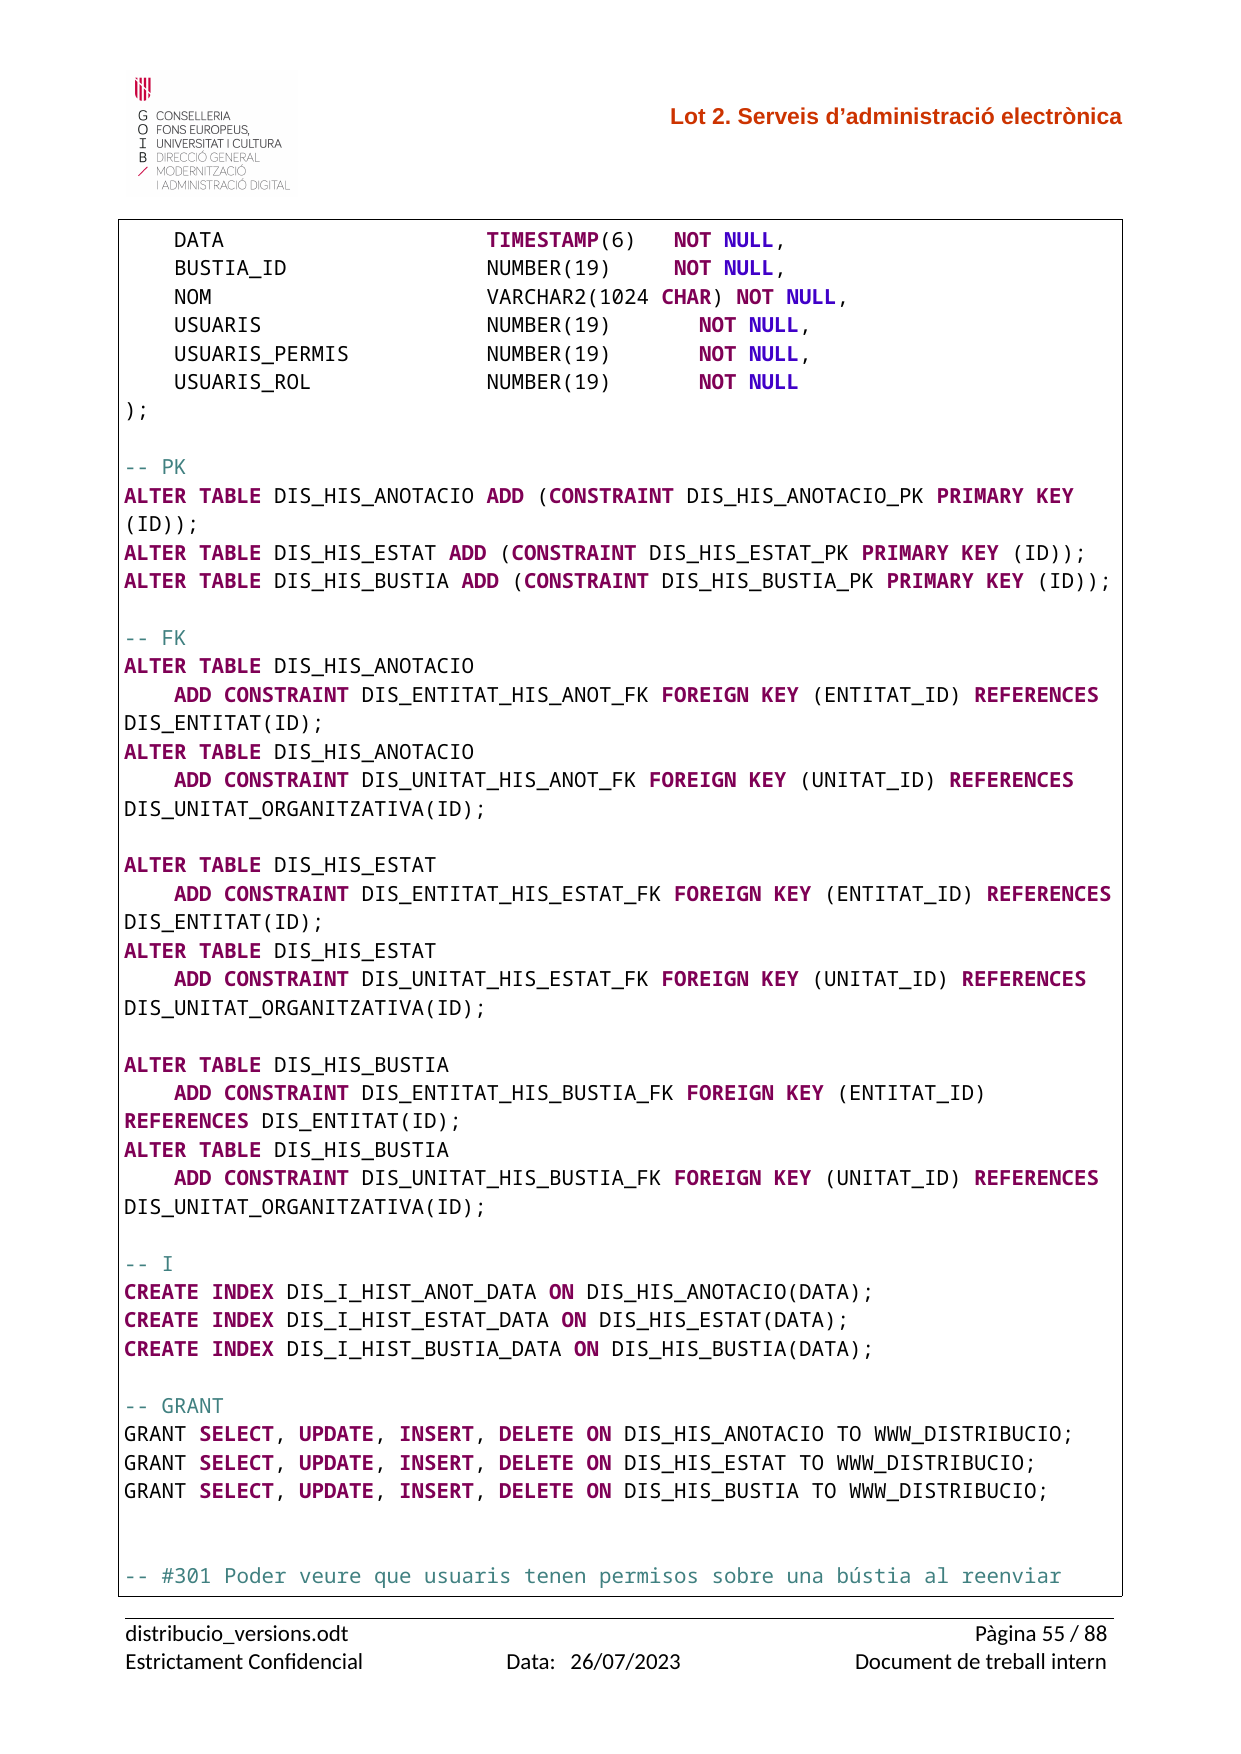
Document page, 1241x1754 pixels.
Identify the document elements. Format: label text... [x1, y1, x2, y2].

picture [126, 70, 299, 197]
table_header DATA TIMESTAMP(6) NOT NULL, BUSTIA_ID NUMBER(19) NOT NULL, NOM VARCHAR2(1024 CHAR) NOT NULL, USUARIS NUMBER(19) NOT NULL, USUARIS_PERMIS NUMBER(19) NOT NULL, USUARIS_ROL NUMBER(19) NOT NULL ); -- PK ALTER TABLE DIS_HIS_ANOTACIO ADD (CONSTRAINT DIS_HIS_ANOTACIO_PK PRIMARY KEY (ID)); ALTER TABLE DIS_HIS_ESTAT ADD (CONSTRAINT DIS_HIS_ESTAT_PK PRIMARY KEY (ID)); ALTER TABLE DIS_HIS_BUSTIA ADD (CONSTRAINT DIS_HIS_BUSTIA_PK PRIMARY KEY (ID)); -- FK ALTER TABLE DIS_HIS_ANOTACIO ADD CONSTRAINT DIS_ENTITAT_HIS_ANOT_FK FOREIGN KEY (ENTITAT_ID) REFERENCES DIS_ENTITAT(ID); ALTER TABLE DIS_HIS_ANOTACIO ADD CONSTRAINT DIS_UNITAT_HIS_ANOT_FK FOREIGN KEY (UNITAT_ID) REFERENCES DIS_UNITAT_ORGANITZATIVA(ID); ALTER TABLE DIS_HIS_ESTAT ADD CONSTRAINT DIS_ENTITAT_HIS_ESTAT_FK FOREIGN KEY (ENTITAT_ID) REFERENCES DIS_ENTITAT(ID); ALTER TABLE DIS_HIS_ESTAT ADD CONSTRAINT DIS_UNITAT_HIS_ESTAT_FK FOREIGN KEY (UNITAT_ID) REFERENCES DIS_UNITAT_ORGANITZATIVA(ID); ALTER TABLE DIS_HIS_BUSTIA ADD CONSTRAINT DIS_ENTITAT_HIS_BUSTIA_FK FOREIGN KEY (ENTITAT_ID) REFERENCES DIS_ENTITAT(ID); ALTER TABLE DIS_HIS_BUSTIA ADD CONSTRAINT DIS_UNITAT_HIS_BUSTIA_FK FOREIGN KEY (UNITAT_ID) REFERENCES DIS_UNITAT_ORGANITZATIVA(ID); -- I CREATE INDEX DIS_I_HIST_ANOT_DATA ON DIS_HIS_ANOTACIO(DATA); CREATE INDEX DIS_I_HIST_ESTAT_DATA ON DIS_HIS_ESTAT(DATA); CREATE INDEX DIS_I_HIST_BUSTIA_DATA ON DIS_HIS_BUSTIA(DATA); -- GRANT GRANT SELECT, UPDATE, INSERT, DELETE ON DIS_HIS_ANOTACIO TO WWW_DISTRIBUCIO; GRANT SELECT, UPDATE, INSERT, DELETE ON DIS_HIS_ESTAT TO WWW_DISTRIBUCIO; GRANT SELECT, UPDATE, INSERT, DELETE ON DIS_HIS_BUSTIA TO WWW_DISTRIBUCIO; -- #301 Poder veure que usuaris tenen permisos sobre una bústia al reenviar [119, 220, 1122, 1596]
